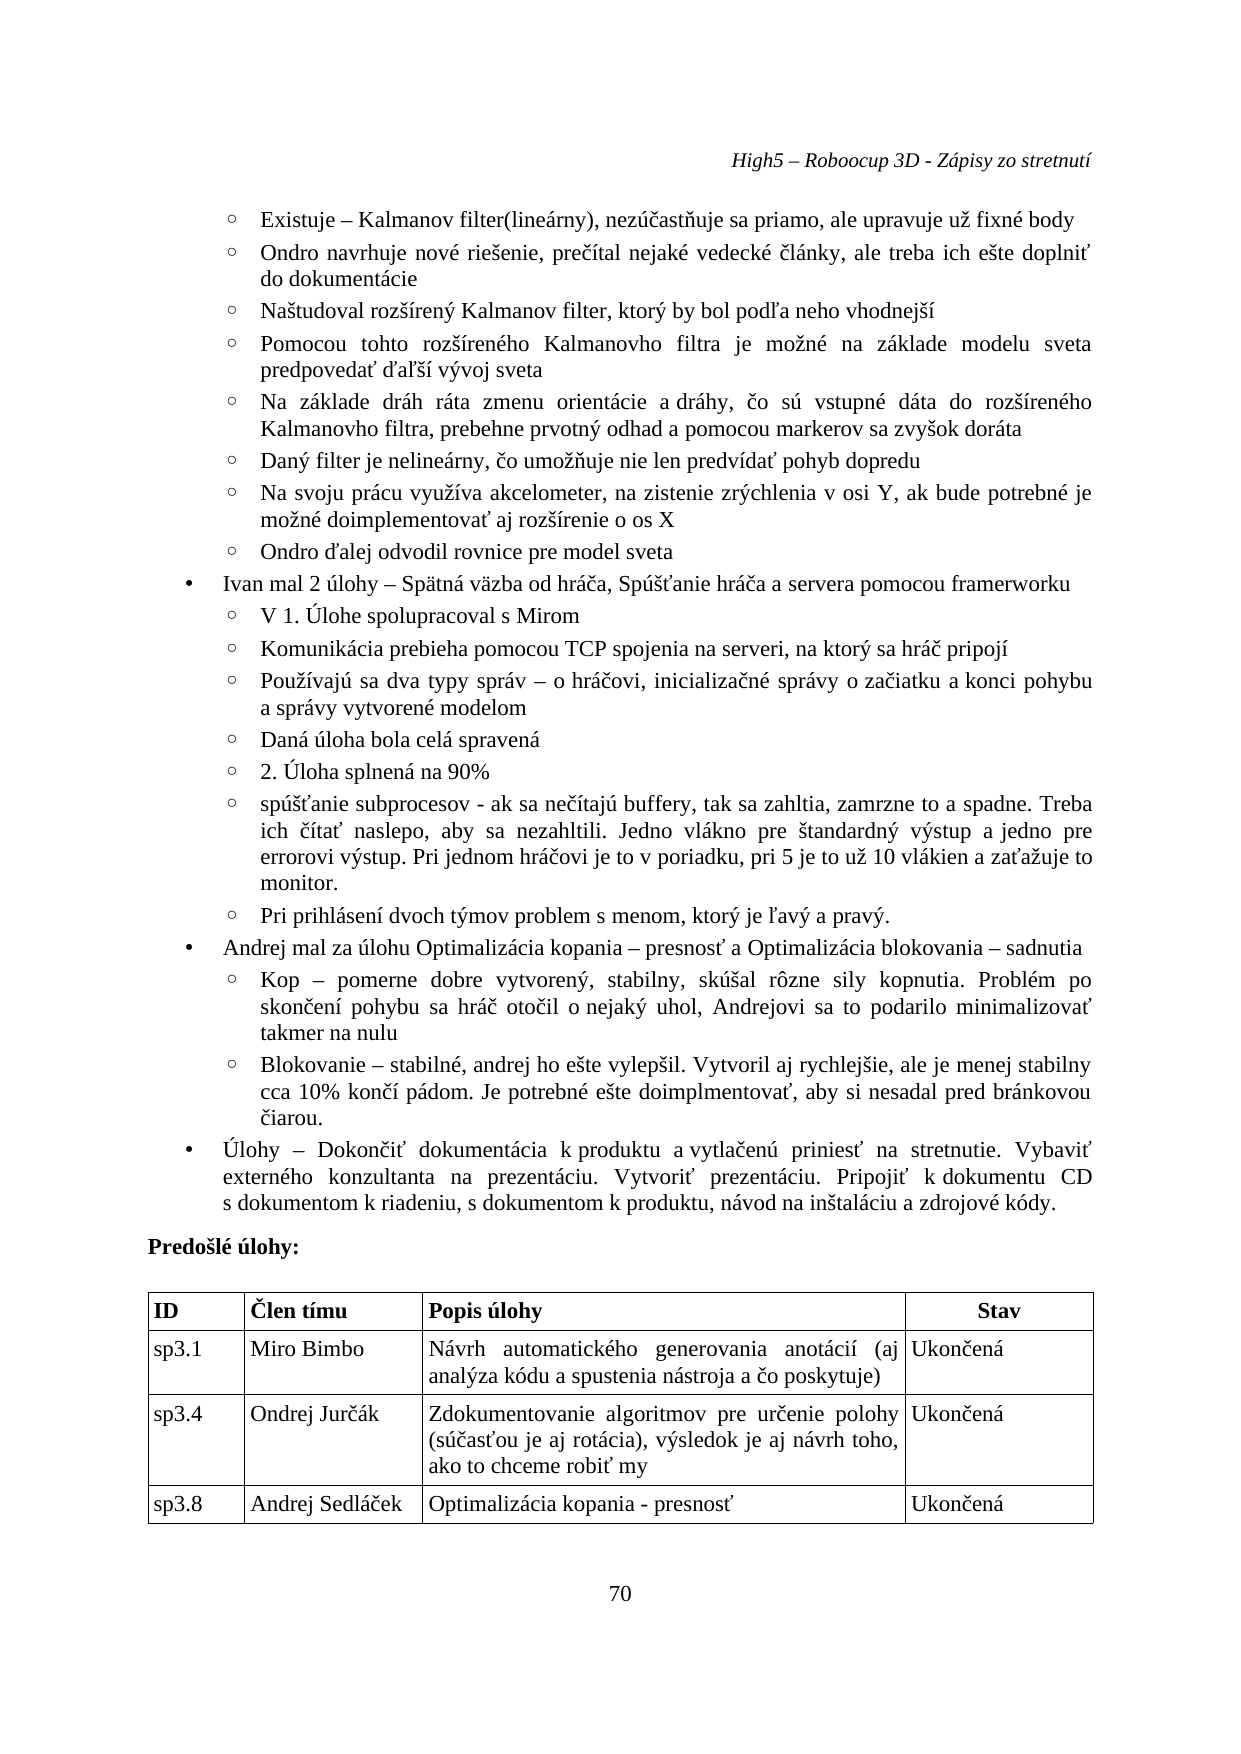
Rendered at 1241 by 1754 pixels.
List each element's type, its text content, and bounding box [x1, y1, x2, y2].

table_cell sp3.4 [149, 1395, 244, 1484]
table_cell sp3.1 [149, 1331, 244, 1394]
table_header ID [149, 1293, 244, 1330]
list Ondro navrhuje nové riešenie, prečítal nejaké vedecké články, ale treba ich ešte doplniť do dokumentácie [223, 239, 1093, 292]
list Naštudoval rozšírený Kalmanov filter, ktorý by bol podľa neho vhodnejší [223, 297, 1093, 324]
list Existuje – Kalmanov filter(lineárny), nezúčastňuje sa priamo, ale upravuje už fixné body [223, 207, 1093, 233]
list Ivan mal 2 úlohy – Spätná väzba od hráča, Spúšťanie hráča a servera pomocou framerworku [185, 570, 1093, 597]
table_header Člen tímu [245, 1293, 422, 1330]
list Ondro ďalej odvodil rovnice pre model sveta [223, 538, 1093, 564]
table_cell Ukončená [906, 1486, 1093, 1522]
list Pri prihlásení dvoch týmov problem s menom, ktorý je ľavý a pravý. [223, 902, 1093, 928]
list Pomocou tohto rozšíreného Kalmanovho filtra je možné na základe modelu sveta predpovedať ďaľší vývoj sveta [223, 330, 1093, 382]
list Na základe dráh ráta zmenu orientácie a dráhy, čo sú vstupné dáta do rozšíreného Kalmanovho filtra, prebehne prvotný odhad a pomocou markerov sa zvyšok doráta [223, 388, 1093, 441]
list Úlohy – Dokončiť dokumentácia k produktu a vytlačenú priniesť na stretnutie. Vybaviť externého konzultanta na prezentáciu. Vytvoriť prezentáciu. Pripojiť k dokumentu CD s dokumentom k riadeniu, s dokumentom k produktu, návod na inštaláciu a zdrojové kódy. [185, 1136, 1093, 1215]
list V 1. Úlohe spolupracoval s Mirom [223, 603, 1093, 629]
table_cell sp3.8 [149, 1486, 244, 1522]
table_cell Ukončená [906, 1395, 1093, 1484]
list Blokovanie – stabilné, andrej ho ešte vylepšil. Vytvoril aj rychlejšie, ale je menej stabilny cca 10% končí pádom. Je potrebné ešte doimplmentovať, aby si nesadal pred bránkovou čiarou. [223, 1051, 1093, 1130]
table_cell Ondrej Jurčák [245, 1395, 422, 1484]
table_cell Ukončená [906, 1331, 1093, 1394]
list spúšťanie subprocesov - ak sa nečítajú buffery, tak sa zahltia, zamrzne to a spadne. Treba ich čítať naslepo, aby sa nezahltili. Jedno vlákno pre štandardný výstup a jedno pre errorovi výstup. Pri jednom hráčovi je to v poriadku, pri 5 je to už 10 vlákien a zaťažuje to monitor. [223, 790, 1093, 896]
list Komunikácia prebieha pomocou TCP spojenia na serveri, na ktorý sa hráč pripojí [223, 635, 1093, 661]
table_cell Andrej Sedláček [245, 1486, 422, 1522]
table_header Stav [906, 1293, 1093, 1330]
list Daný filter je nelineárny, čo umožňuje nie len predvídať pohyb dopredu [223, 447, 1093, 473]
table_cell Optimalizácia kopania - presnosť [423, 1486, 905, 1522]
list Používajú sa dva typy správ – o hráčovi, inicializačné správy o začiatku a konci pohybu a správy vytvorené modelom [223, 667, 1093, 720]
list Kop – pomerne dobre vytvorený, stabilny, skúšal rôzne sily kopnutia. Problém po skončení pohybu sa hráč otočil o nejaký uhol, Andrejovi sa to podarilo minimalizovať takmer na nulu [223, 966, 1093, 1045]
table_header Popis úlohy [423, 1293, 905, 1330]
list 2. Úloha splnená na 90% [223, 758, 1093, 784]
text Predošlé úlohy: [148, 1233, 1093, 1259]
table_cell Návrh automatického generovania anotácií (aj analýza kódu a spustenia nástroja a čo poskytuje) [423, 1331, 905, 1394]
table_cell Miro Bimbo [245, 1331, 422, 1394]
list Andrej mal za úlohu Optimalizácia kopania – presnosť a Optimalizácia blokovania – sadnutia [185, 934, 1093, 960]
table_cell Zdokumentovanie algoritmov pre určenie polohy (súčasťou je aj rotácia), výsledok je aj návrh toho, ako to chceme robiť my [423, 1395, 905, 1484]
list Na svoju prácu využíva akcelometer, na zistenie zrýchlenia v osi Y, ak bude potrebné je možné doimplementovať aj rozšírenie o os X [223, 479, 1093, 532]
list Daná úloha bola celá spravená [223, 726, 1093, 752]
